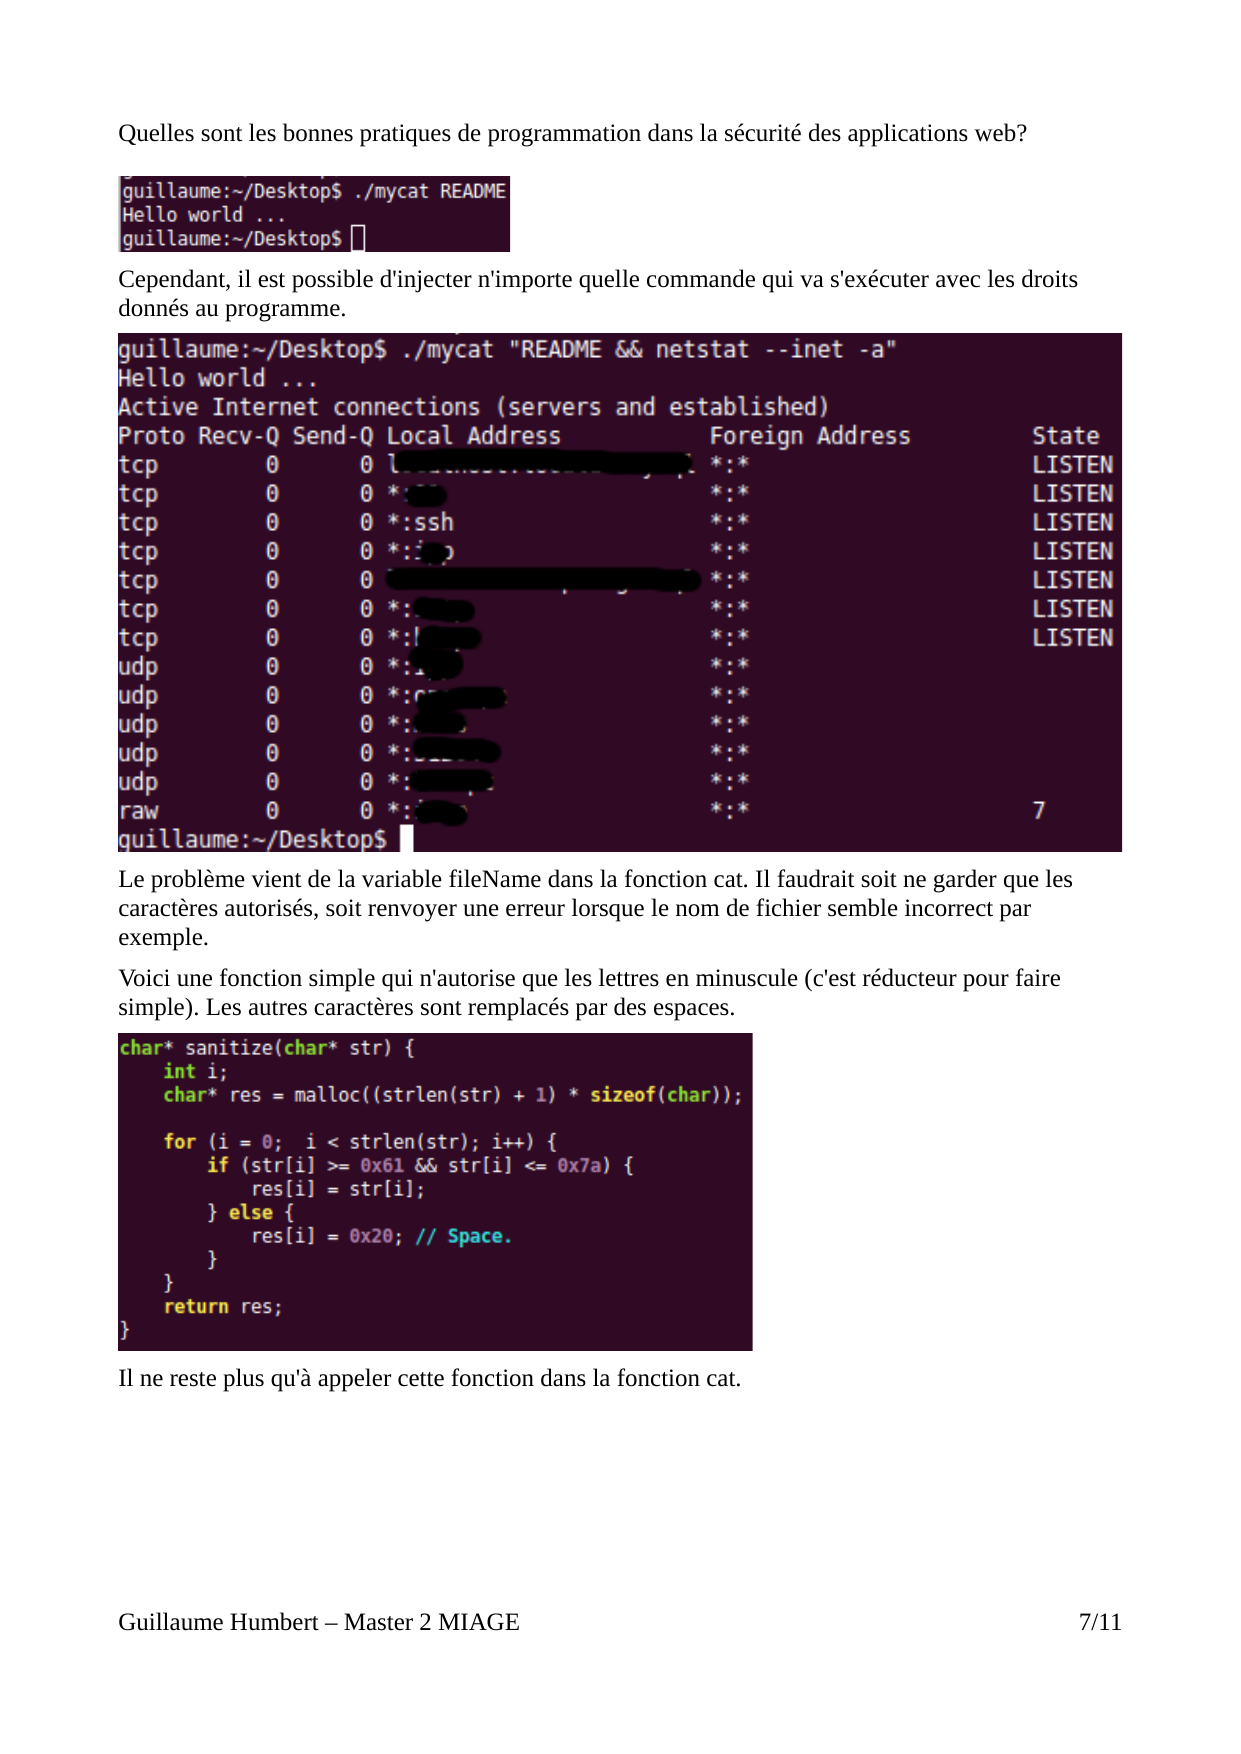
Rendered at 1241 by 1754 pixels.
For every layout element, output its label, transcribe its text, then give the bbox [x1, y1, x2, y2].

text Cependant, il est possible d'injecter n'importe quelle commande qui va s'exécuter avec les droits donnés au programme. [118, 264, 1122, 321]
text Le problème vient de la variable fileName dans la fonction cat. Il faudrait soit ne garder que les caractères autorisés, soit renvoyer une erreur lorsque le nom de fichier semble incorrect par exemple. [118, 864, 1122, 951]
text Voici une fonction simple qui n'autorise que les lettres en minuscule (c'est réducteur pour faire simple). Les autres caractères sont remplacés par des espaces. [118, 963, 1122, 1021]
picture [118, 176, 511, 252]
text Il ne reste plus qu'à appeler cette fonction dans la fonction cat. [118, 1363, 1122, 1392]
picture [118, 1033, 753, 1351]
picture [118, 333, 1123, 852]
